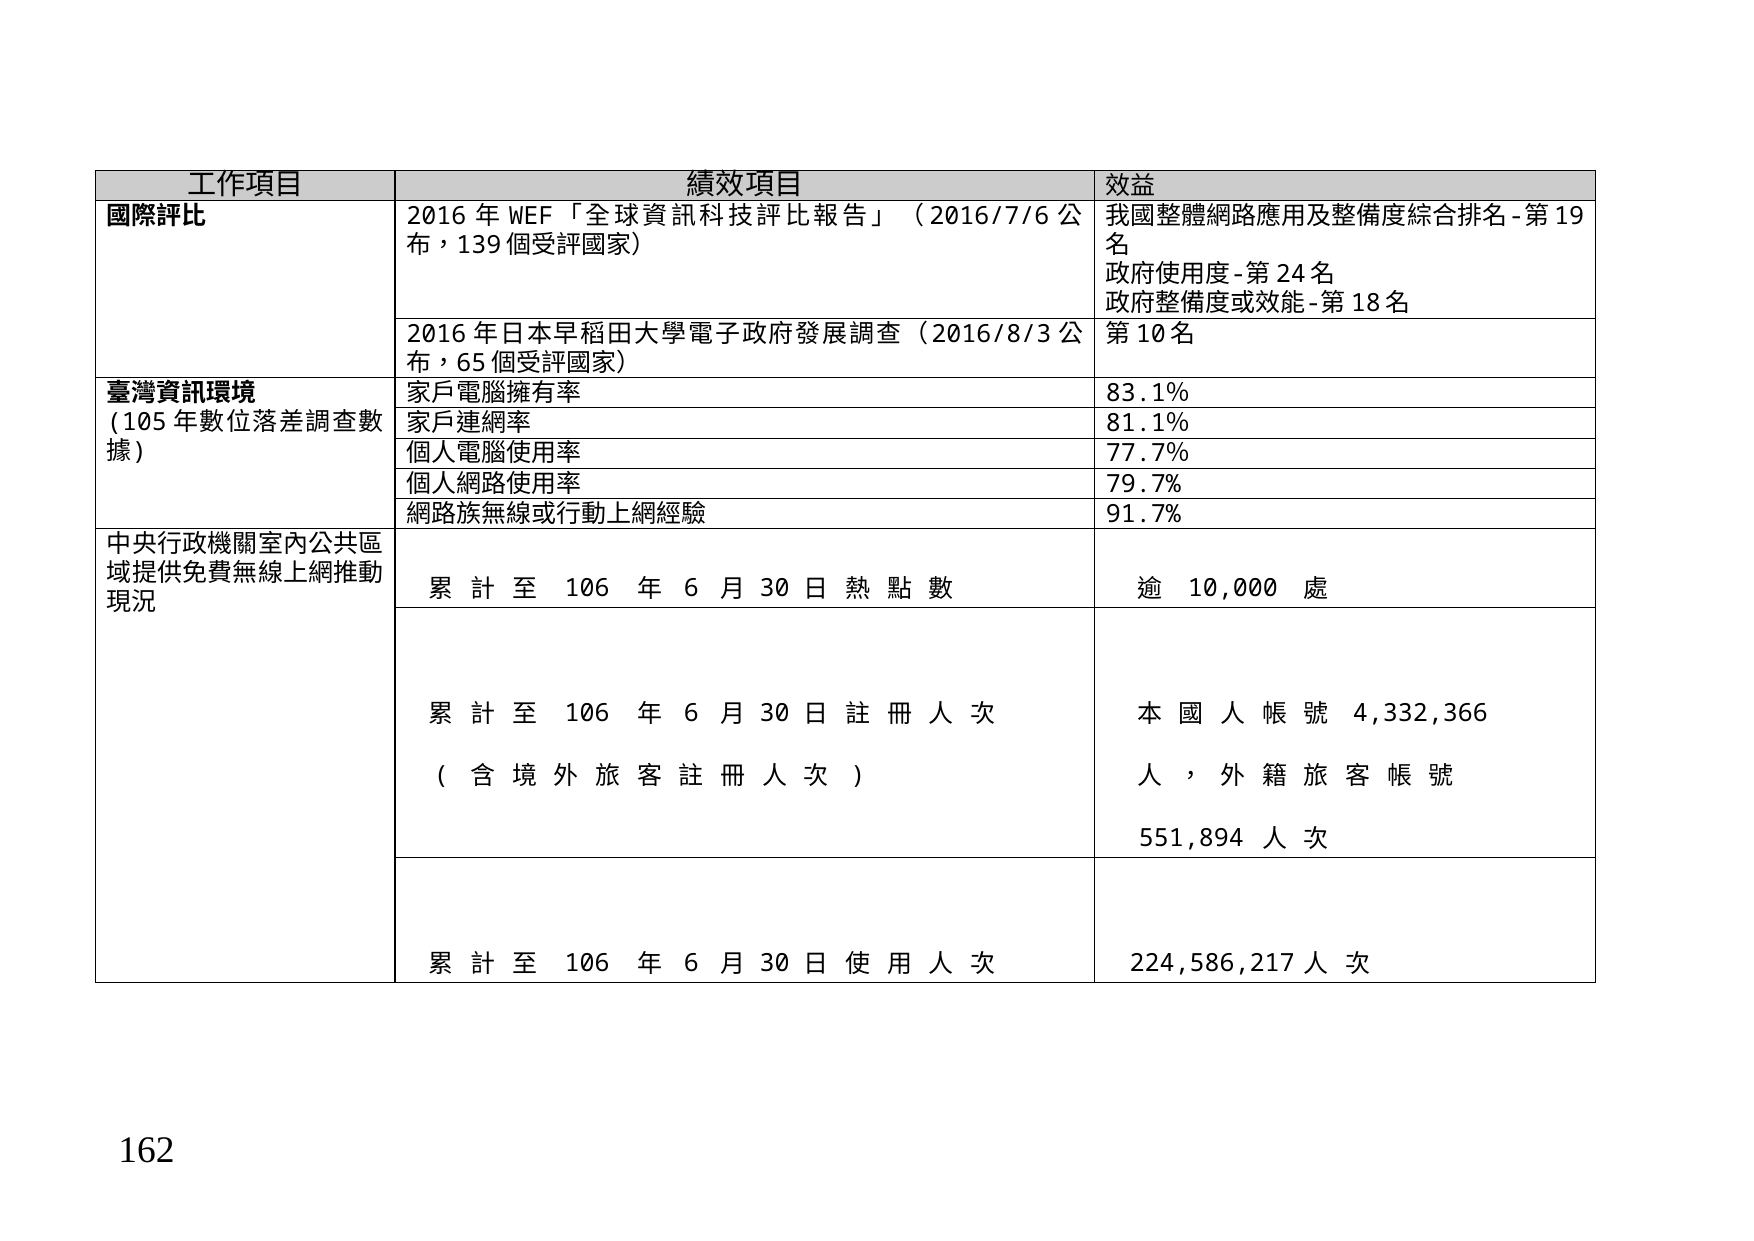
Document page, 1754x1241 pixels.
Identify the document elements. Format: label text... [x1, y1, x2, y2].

table_cell 83.1％ [1095, 378, 1595, 407]
table_header 績效項目 [396, 171, 1094, 200]
table_cell 個人電腦使用率 [396, 439, 1094, 468]
table_cell 累計至106年6月30日註冊人次(含境外旅客註冊人次) [396, 608, 1094, 857]
table_cell 家戶連網率 [396, 408, 1094, 437]
table_cell 81.1％ [1095, 408, 1595, 437]
table_cell 2016年WEF「全球資訊科技評比報告」（2016/7/6公布，139個受評國家） [396, 201, 1094, 318]
table_cell 79.7% [1095, 469, 1595, 498]
table_cell 2016年日本早稻田大學電子政府發展調查（2016/8/3公布，65個受評國家） [396, 319, 1094, 377]
table_cell 累計至106年6月30日使用人次 [396, 858, 1094, 982]
table_cell 本國人帳號4,332,366人，外籍旅客帳號 551,894人次 [1095, 608, 1595, 857]
table_cell 91.7% [1095, 499, 1595, 528]
table_cell 逾10,000處 [1095, 529, 1595, 607]
table_cell 中央行政機關室內公共區域提供免費無線上網推動現況 [96, 529, 394, 982]
table_cell 國際評比 [96, 201, 394, 377]
table_cell 臺灣資訊環境 (105年數位落差調查數據) [96, 378, 394, 528]
table_header 效益 [1095, 171, 1595, 200]
table_header 工作項目 [96, 171, 394, 200]
table_cell 家戶電腦擁有率 [396, 378, 1094, 407]
table_cell 第10名 [1095, 319, 1595, 377]
table_cell 累計至106年6月30日熱點數 [396, 529, 1094, 607]
table_cell 224,586,217人次 [1095, 858, 1595, 982]
table_cell 77.7％ [1095, 439, 1595, 468]
table_cell 網路族無線或行動上網經驗 [396, 499, 1094, 528]
table_cell 個人網路使用率 [396, 469, 1094, 498]
table_cell 我國整體網路應用及整備度綜合排名-第19名 政府使用度-第24名 政府整備度或效能-第18名 [1095, 201, 1595, 318]
